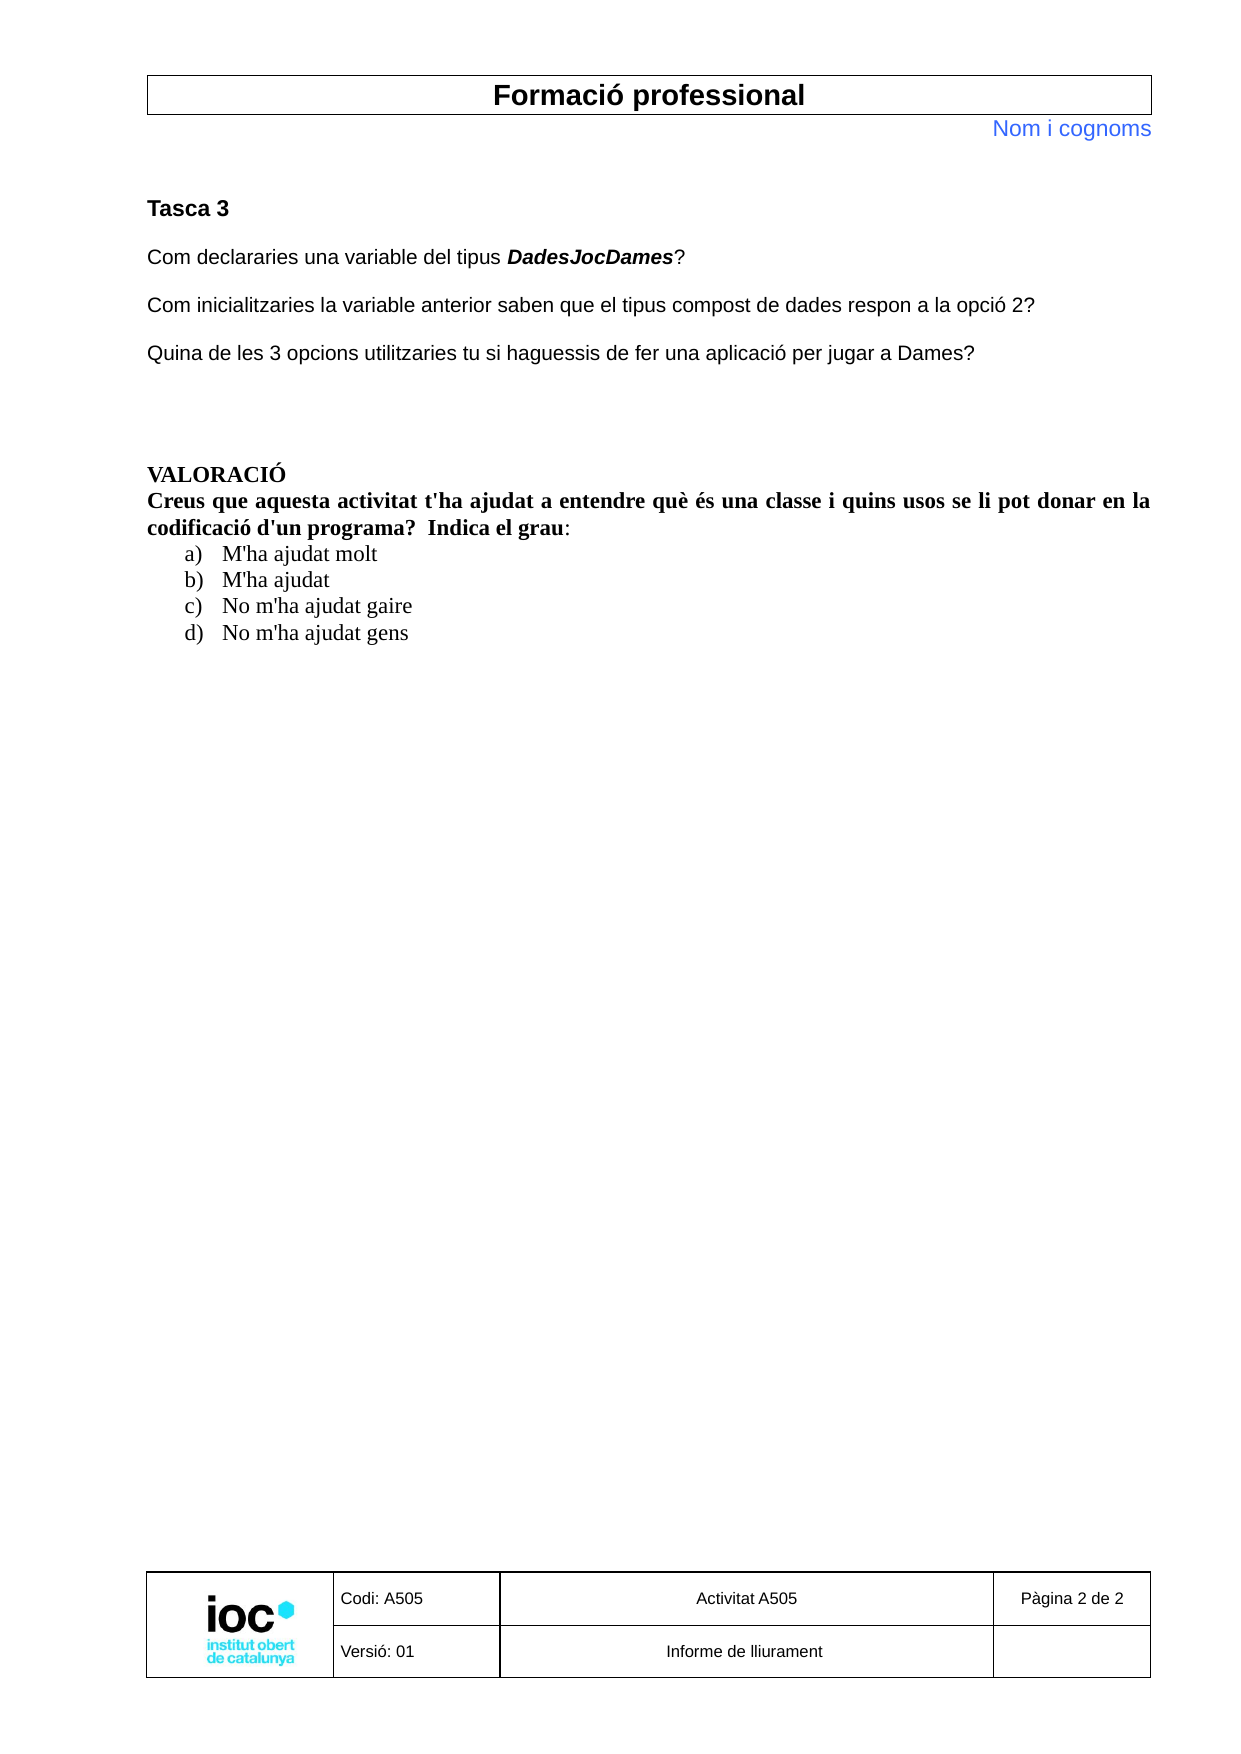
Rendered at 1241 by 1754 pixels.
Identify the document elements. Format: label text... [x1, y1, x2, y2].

list No m'ha ajudat gaire [184, 593, 1151, 619]
text Com inicialitzaries la variable anterior saben que el tipus compost de dades respon a la opció 2? [147, 293, 1151, 317]
text Com declararies una variable del tipus DadesJocDames? [147, 245, 1151, 269]
text VALORACIÓ [147, 461, 1151, 487]
text Quina de les 3 opcions utilitzaries tu si haguessis de fer una aplicació per jugar a Dames? [147, 341, 1151, 365]
text Creus que aquesta activitat t'ha ajudat a entendre què és una classe i quins usos se li pot donar en la codificació d'un programa? Indica el grau: [147, 487, 1151, 540]
list M'ha ajudat [184, 566, 1151, 593]
list M'ha ajudat molt [184, 540, 1151, 566]
picture [194, 1581, 308, 1677]
text Tasca 3 [147, 195, 1151, 221]
list No m'ha ajudat gens [184, 619, 1151, 645]
